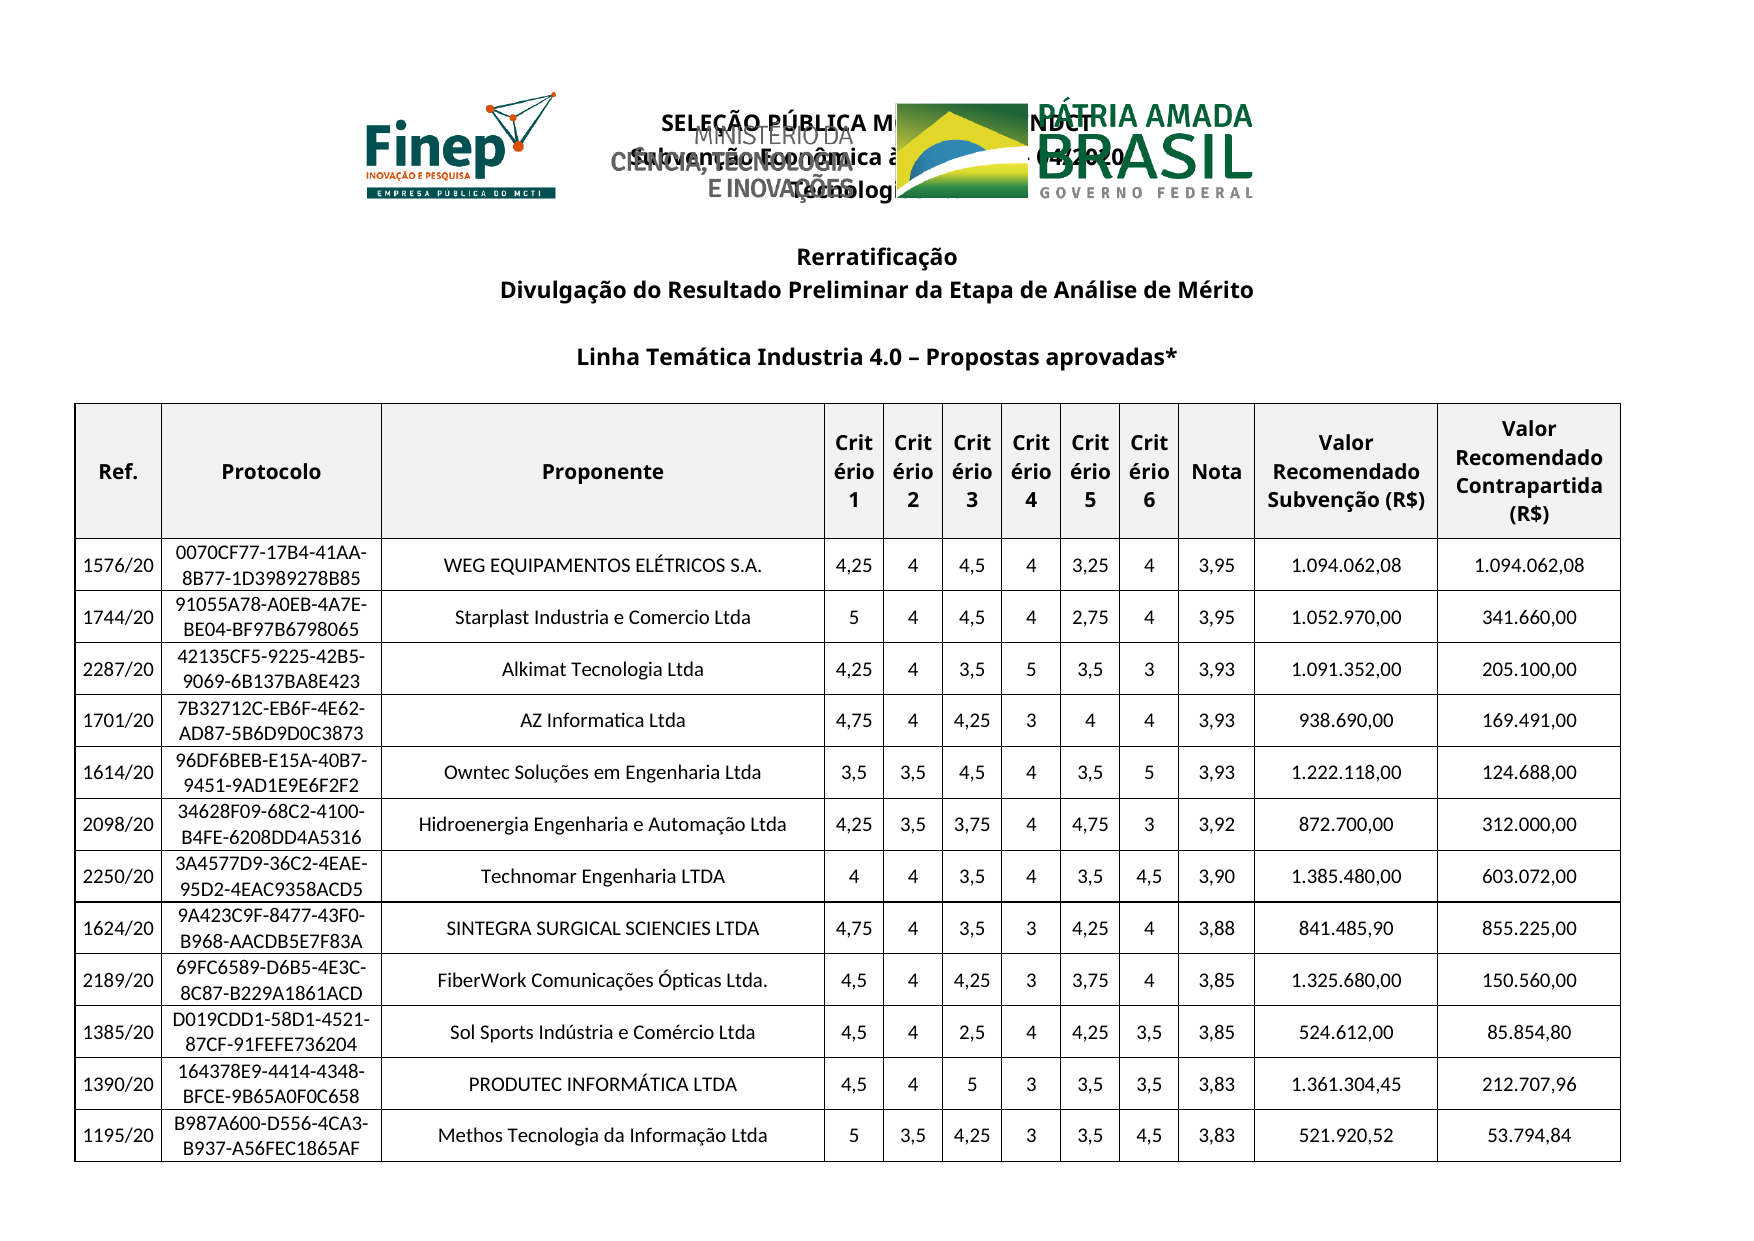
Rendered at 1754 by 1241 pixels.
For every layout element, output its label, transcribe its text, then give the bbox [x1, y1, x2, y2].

table_cell 4 [825, 851, 883, 901]
table_cell 5 [1002, 643, 1060, 694]
table_cell 7B32712C-EB6F-4E62-AD87-5B6D9D0C3873 [162, 695, 381, 746]
table_cell 2189/20 [76, 954, 161, 1005]
table_cell 521.920,52 [1255, 1110, 1437, 1161]
table_cell 42135CF5-9225-42B5-9069-6B137BA8E423 [162, 643, 381, 694]
table_cell 1.091.352,00 [1255, 643, 1437, 694]
table_cell 2287/20 [76, 643, 161, 694]
table_cell Starplast Industria e Comercio Ltda [382, 591, 824, 642]
table_cell 4 [884, 695, 942, 746]
table_cell 4 [884, 1058, 942, 1109]
table_cell 3 [1002, 954, 1060, 1005]
table_cell 212.707,96 [1438, 1058, 1620, 1109]
table_cell 205.100,00 [1438, 643, 1620, 694]
table_cell 4 [1120, 695, 1178, 746]
table_cell 4 [1120, 903, 1178, 953]
table_cell 4 [1002, 747, 1060, 798]
table_cell 4,5 [943, 747, 1001, 798]
table_cell 4 [884, 1006, 942, 1057]
table_cell 3,93 [1179, 747, 1254, 798]
table_cell 4 [1002, 799, 1060, 849]
table_cell 3,5 [884, 747, 942, 798]
table_header Critério 6 [1120, 404, 1178, 538]
table_cell 4,5 [825, 1058, 883, 1109]
table_cell 3,5 [1061, 747, 1119, 798]
table_cell 4,25 [825, 799, 883, 849]
table_cell 2250/20 [76, 851, 161, 901]
table_cell 4,25 [1061, 903, 1119, 953]
table_cell 4,5 [1120, 851, 1178, 901]
table_header Proponente [382, 404, 824, 538]
table_cell 3,85 [1179, 954, 1254, 1005]
table_cell 3,5 [943, 643, 1001, 694]
table_cell 124.688,00 [1438, 747, 1620, 798]
table_cell 1.385.480,00 [1255, 851, 1437, 901]
table_cell 3,90 [1179, 851, 1254, 901]
table_cell AZ Informatica Ltda [382, 695, 824, 746]
table_cell 1744/20 [76, 591, 161, 642]
table_cell 3 [1002, 1058, 1060, 1109]
table_cell 3,5 [1061, 643, 1119, 694]
table_cell 4,5 [943, 591, 1001, 642]
table_cell SINTEGRA SURGICAL SCIENCIES LTDA [382, 903, 824, 953]
table_cell 4,25 [825, 643, 883, 694]
table_cell 85.854,80 [1438, 1006, 1620, 1057]
table_cell 5 [943, 1058, 1001, 1109]
table_header Critério 1 [825, 404, 883, 538]
table_cell 1576/20 [76, 539, 161, 590]
table_cell 4,75 [825, 695, 883, 746]
table_cell 603.072,00 [1438, 851, 1620, 901]
table_cell 938.690,00 [1255, 695, 1437, 746]
table_cell 312.000,00 [1438, 799, 1620, 849]
table_cell 4,25 [943, 954, 1001, 1005]
table_cell Owntec Soluções em Engenharia Ltda [382, 747, 824, 798]
table_cell Methos Tecnologia da Informação Ltda [382, 1110, 824, 1161]
table_cell 855.225,00 [1438, 903, 1620, 953]
table_cell 1385/20 [76, 1006, 161, 1057]
table_cell 2,5 [943, 1006, 1001, 1057]
table_header Ref. [76, 404, 161, 538]
table_cell 4,25 [1061, 1006, 1119, 1057]
table_cell 4 [884, 954, 942, 1005]
table_cell 3,5 [1120, 1058, 1178, 1109]
table_cell FiberWork Comunicações Ópticas Ltda. [382, 954, 824, 1005]
table_cell 524.612,00 [1255, 1006, 1437, 1057]
table_cell 2,75 [1061, 591, 1119, 642]
table_cell 3,5 [1061, 1058, 1119, 1109]
table_cell 3 [1120, 643, 1178, 694]
table_cell 34628F09-68C2-4100-B4FE-6208DD4A5316 [162, 799, 381, 849]
table_cell 4,5 [943, 539, 1001, 590]
table_cell 3,93 [1179, 643, 1254, 694]
table_cell 4 [1061, 695, 1119, 746]
table_cell 3,5 [884, 1110, 942, 1161]
table_cell 3,5 [1120, 1006, 1178, 1057]
table_cell 3,5 [884, 799, 942, 849]
table_cell Sol Sports Indústria e Comércio Ltda [382, 1006, 824, 1057]
table_cell 3,93 [1179, 695, 1254, 746]
table_header Critério 2 [884, 404, 942, 538]
table_cell 4,25 [943, 1110, 1001, 1161]
table_cell 4,75 [1061, 799, 1119, 849]
table_cell 4 [1120, 591, 1178, 642]
table_cell 4,75 [825, 903, 883, 953]
table_cell 341.660,00 [1438, 591, 1620, 642]
table_cell 1624/20 [76, 903, 161, 953]
table_cell 9A423C9F-8477-43F0-B968-AACDB5E7F83A [162, 903, 381, 953]
table_cell 1614/20 [76, 747, 161, 798]
table_header Critério 3 [943, 404, 1001, 538]
table_cell 4 [884, 851, 942, 901]
table_cell 1.361.304,45 [1255, 1058, 1437, 1109]
table_cell 1.222.118,00 [1255, 747, 1437, 798]
table_cell 5 [1120, 747, 1178, 798]
table_cell 3,95 [1179, 539, 1254, 590]
table_cell D019CDD1-58D1-4521-87CF-91FEFE736204 [162, 1006, 381, 1057]
table_cell 69FC6589-D6B5-4E3C-8C87-B229A1861ACD [162, 954, 381, 1005]
table_cell Hidroenergia Engenharia e Automação Ltda [382, 799, 824, 849]
table_cell Alkimat Tecnologia Ltda [382, 643, 824, 694]
table_header Critério 5 [1061, 404, 1119, 538]
table_cell 4,25 [943, 695, 1001, 746]
table_cell 3,5 [1061, 1110, 1119, 1161]
table_cell 96DF6BEB-E15A-40B7-9451-9AD1E9E6F2F2 [162, 747, 381, 798]
table_header Protocolo [162, 404, 381, 538]
table_cell 150.560,00 [1438, 954, 1620, 1005]
table_cell 0070CF77-17B4-41AA-8B77-1D3989278B85 [162, 539, 381, 590]
table_cell Technomar Engenharia LTDA [382, 851, 824, 901]
table_cell 841.485,90 [1255, 903, 1437, 953]
table_cell 3,83 [1179, 1058, 1254, 1109]
table_cell 2098/20 [76, 799, 161, 849]
table_cell PRODUTEC INFORMÁTICA LTDA [382, 1058, 824, 1109]
table_cell 3 [1002, 1110, 1060, 1161]
table_cell 3,5 [943, 903, 1001, 953]
table_cell 4 [1002, 1006, 1060, 1057]
table_cell 3,5 [825, 747, 883, 798]
table_cell 4 [1002, 591, 1060, 642]
table_cell 3,88 [1179, 903, 1254, 953]
table_cell 3,75 [1061, 954, 1119, 1005]
table_cell 872.700,00 [1255, 799, 1437, 849]
table_cell 53.794,84 [1438, 1110, 1620, 1161]
table_cell 3A4577D9-36C2-4EAE-95D2-4EAC9358ACD5 [162, 851, 381, 901]
table_cell 3,75 [943, 799, 1001, 849]
table_cell 5 [825, 1110, 883, 1161]
table_cell 3,85 [1179, 1006, 1254, 1057]
table_cell 4 [1002, 539, 1060, 590]
table_cell 1701/20 [76, 695, 161, 746]
table_cell WEG EQUIPAMENTOS ELÉTRICOS S.A. [382, 539, 824, 590]
table_cell 4,25 [825, 539, 883, 590]
table_cell 1.325.680,00 [1255, 954, 1437, 1005]
table_cell 4 [1120, 539, 1178, 590]
table_cell 3,5 [1061, 851, 1119, 901]
table_cell 3,95 [1179, 591, 1254, 642]
table_cell 3,83 [1179, 1110, 1254, 1161]
table_header Valor Recomendado Contrapartida (R$) [1438, 404, 1620, 538]
table_cell 3 [1002, 903, 1060, 953]
table_cell 4 [884, 591, 942, 642]
table_cell 1.052.970,00 [1255, 591, 1437, 642]
table_cell 4,5 [825, 1006, 883, 1057]
table_cell 91055A78-A0EB-4A7E-BE04-BF97B6798065 [162, 591, 381, 642]
table_cell 3 [1002, 695, 1060, 746]
table_cell 1390/20 [76, 1058, 161, 1109]
table_cell 169.491,00 [1438, 695, 1620, 746]
table_cell 3,92 [1179, 799, 1254, 849]
table_cell 4,5 [1120, 1110, 1178, 1161]
table_cell 4 [1120, 954, 1178, 1005]
table_header Valor Recomendado Subvenção (R$) [1255, 404, 1437, 538]
table_cell B987A600-D556-4CA3-B937-A56FEC1865AF [162, 1110, 381, 1161]
table_cell 4 [884, 903, 942, 953]
table_cell 164378E9-4414-4348-BFCE-9B65A0F0C658 [162, 1058, 381, 1109]
table_cell 3,25 [1061, 539, 1119, 590]
table_cell 4 [1002, 851, 1060, 901]
table_header Nota [1179, 404, 1254, 538]
table_cell 4,5 [825, 954, 883, 1005]
table_header Critério 4 [1002, 404, 1060, 538]
table_cell 3 [1120, 799, 1178, 849]
table_cell 1.094.062,08 [1255, 539, 1437, 590]
table_cell 4 [884, 643, 942, 694]
table_cell 3,5 [943, 851, 1001, 901]
table_cell 4 [884, 539, 942, 590]
table_cell 1.094.062,08 [1438, 539, 1620, 590]
table_cell 1195/20 [76, 1110, 161, 1161]
table_cell 5 [825, 591, 883, 642]
